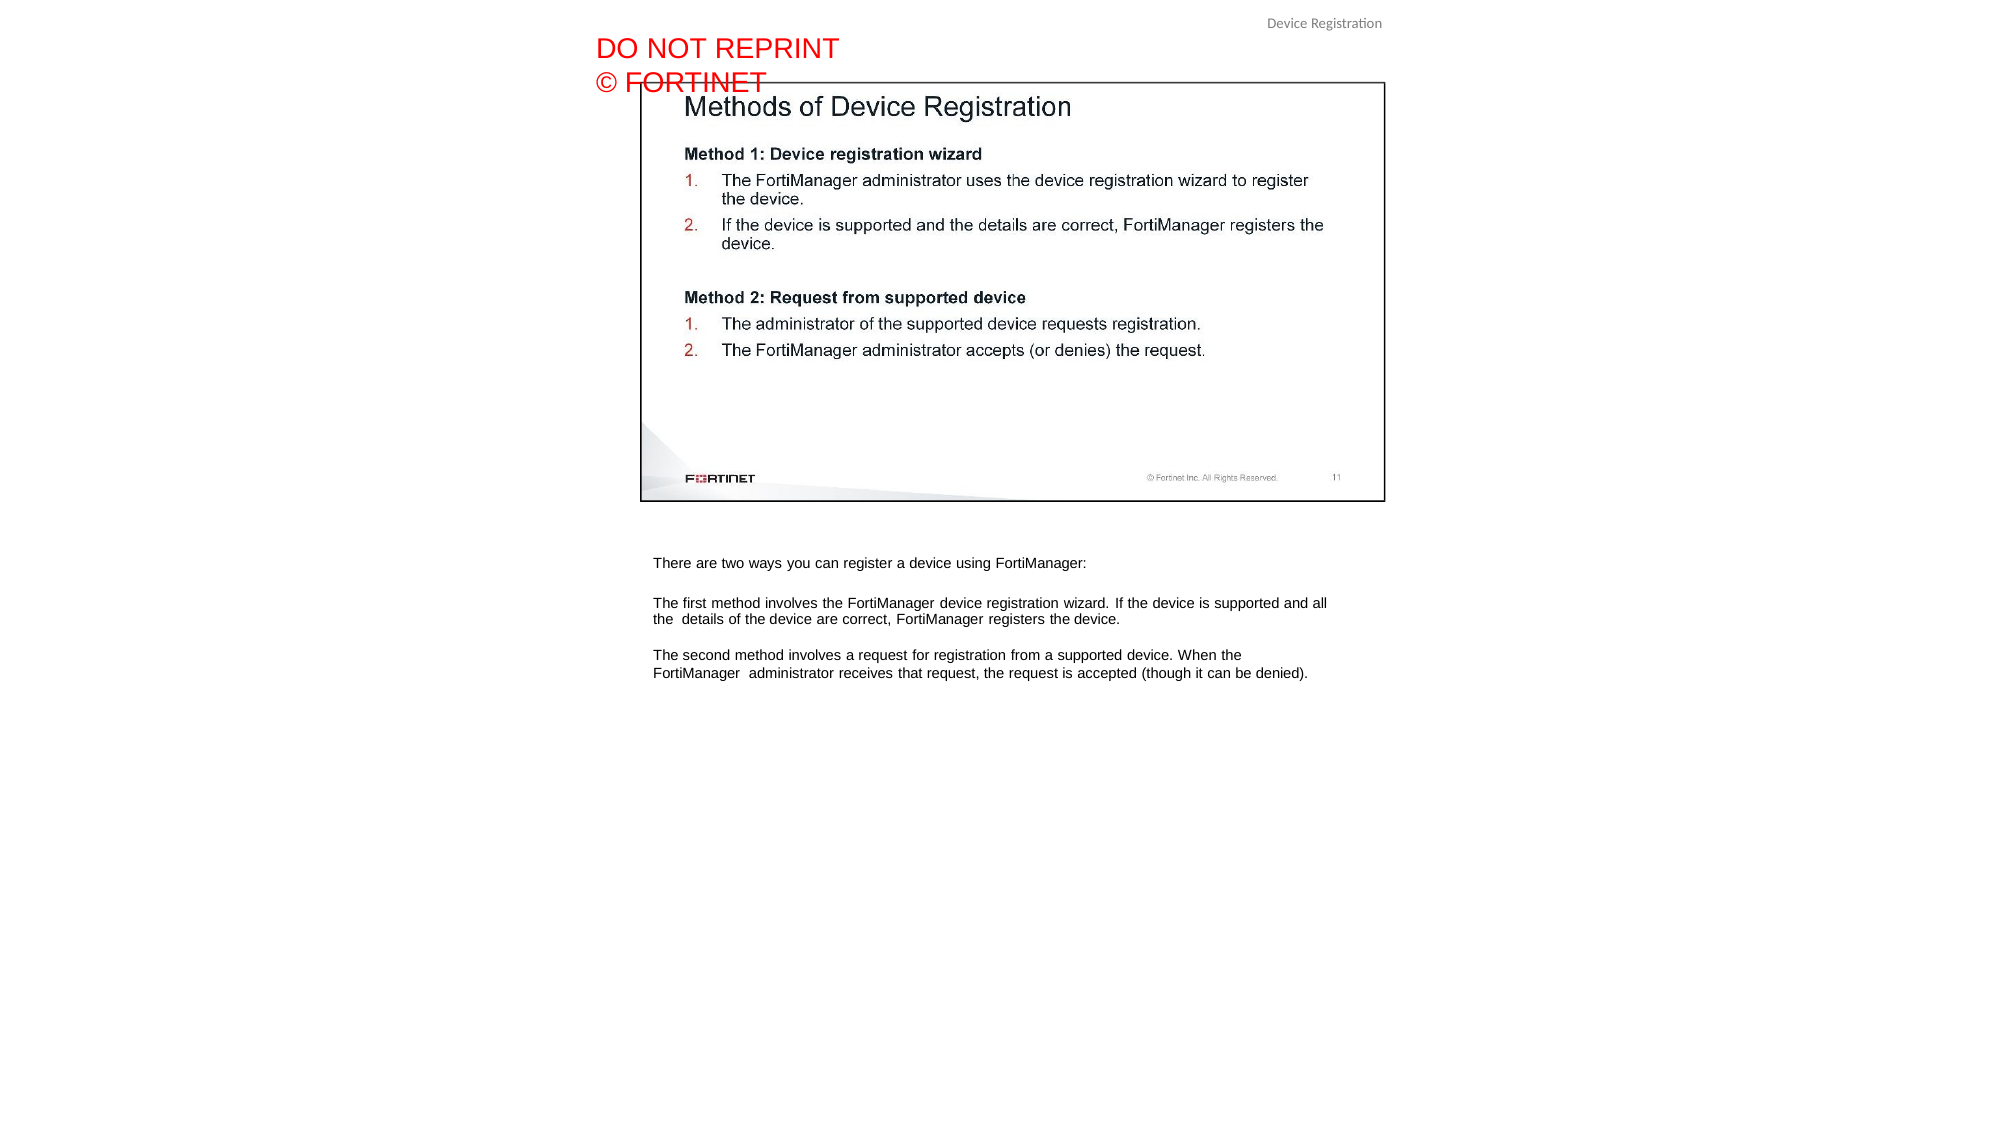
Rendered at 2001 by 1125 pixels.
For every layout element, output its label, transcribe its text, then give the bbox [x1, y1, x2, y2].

picture [642, 92, 1340, 500]
text_box There are two ways you can register a device using FortiManager: The first method involves the FortiManager device registration wizard. If the device is supported and all the details of the device are correct, FortiManager registers the device. The second method involves a request for registration from a supported device. When the FortiManager administrator receives that request, the request is accepted (though it can be denied). [651, 552, 1353, 684]
text_box DO NOT REPRINT © FORTINET [594, 28, 841, 98]
text_box [640, 81, 1386, 502]
text_box Device Registration [1265, 11, 1386, 32]
